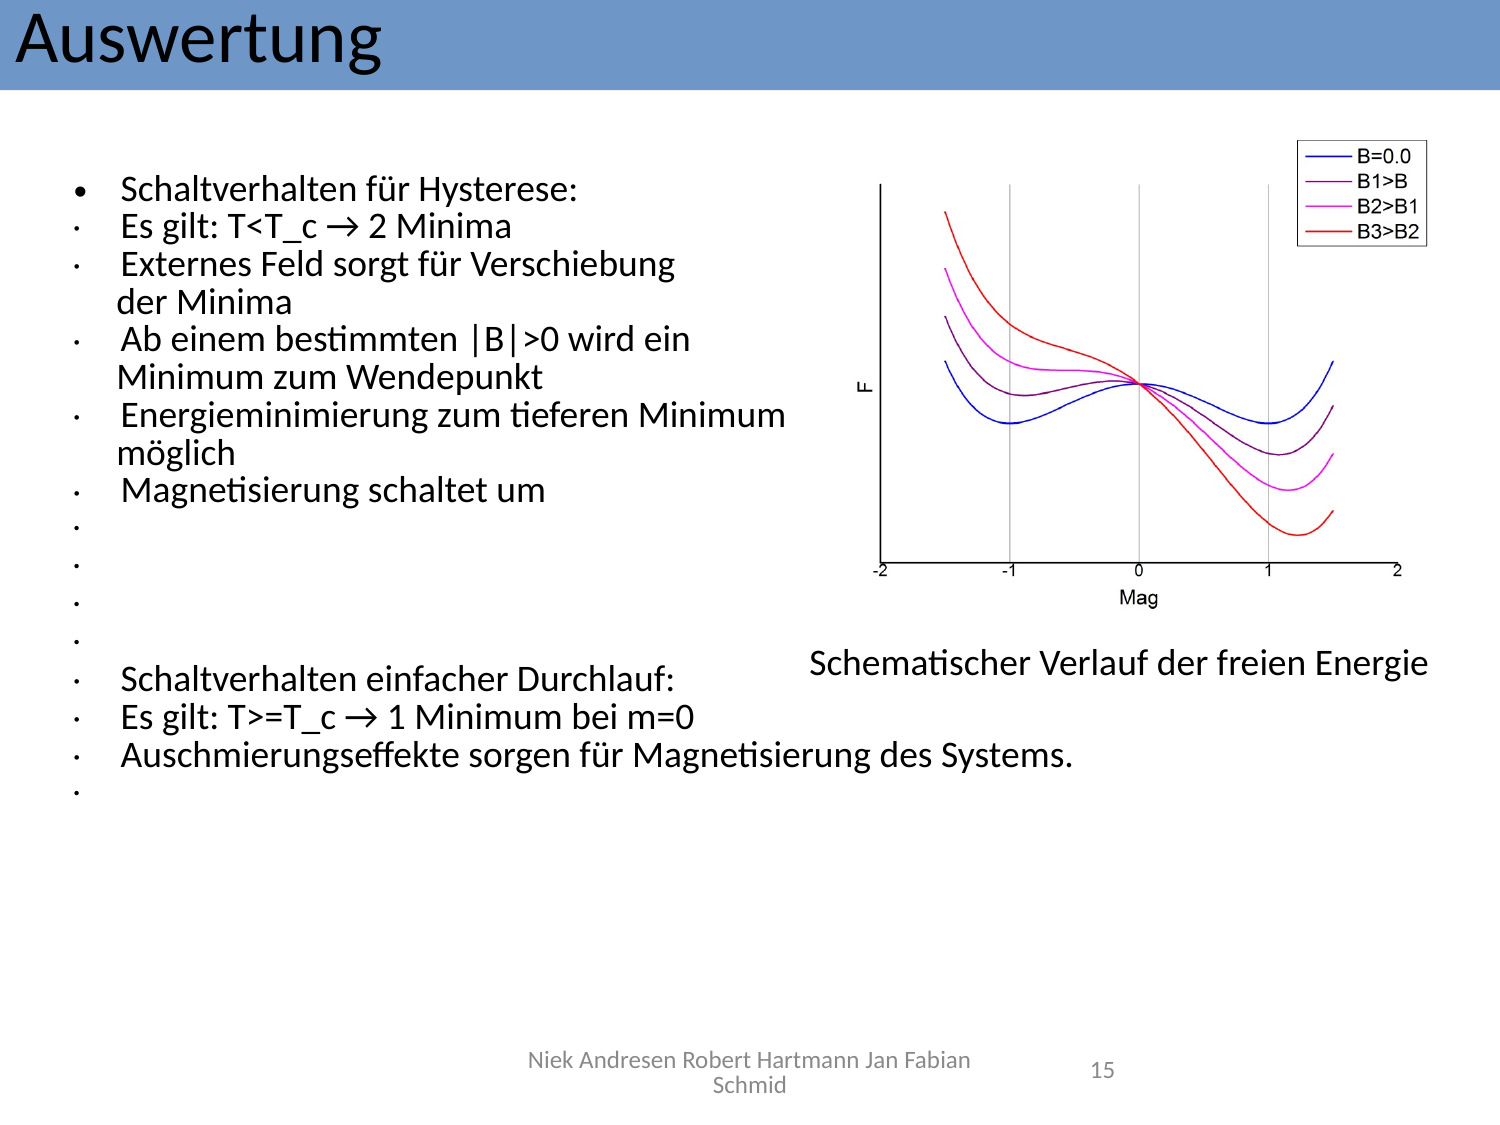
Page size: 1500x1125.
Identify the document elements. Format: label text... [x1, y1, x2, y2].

text_box Schaltverhalten für Hysterese: Es gilt: T<T_c → 2 Minima Externes Feld sorgt für Verschiebung der Minima Ab einem bestimmten |B|>0 wird ein Minimum zum Wendepunkt Energieminimierung zum tieferen Minimum möglich Magnetisierung schaltet um Schaltverhalten einfacher Durchlauf: Es gilt: T>=T_c → 1 Minimum bei m=0 Auschmierungseffekte sorgen für Magnetisierung des Systems. [59, 165, 1175, 967]
picture [744, 123, 1500, 650]
text_box Schematischer Verlauf der freien Energie [794, 630, 1453, 691]
text_box [1074, 1042, 1426, 1103]
text_box Auswertung [0, 0, 1500, 91]
text_box Niek Andresen Robert Hartmann Jan Fabian Schmid [512, 1042, 988, 1103]
